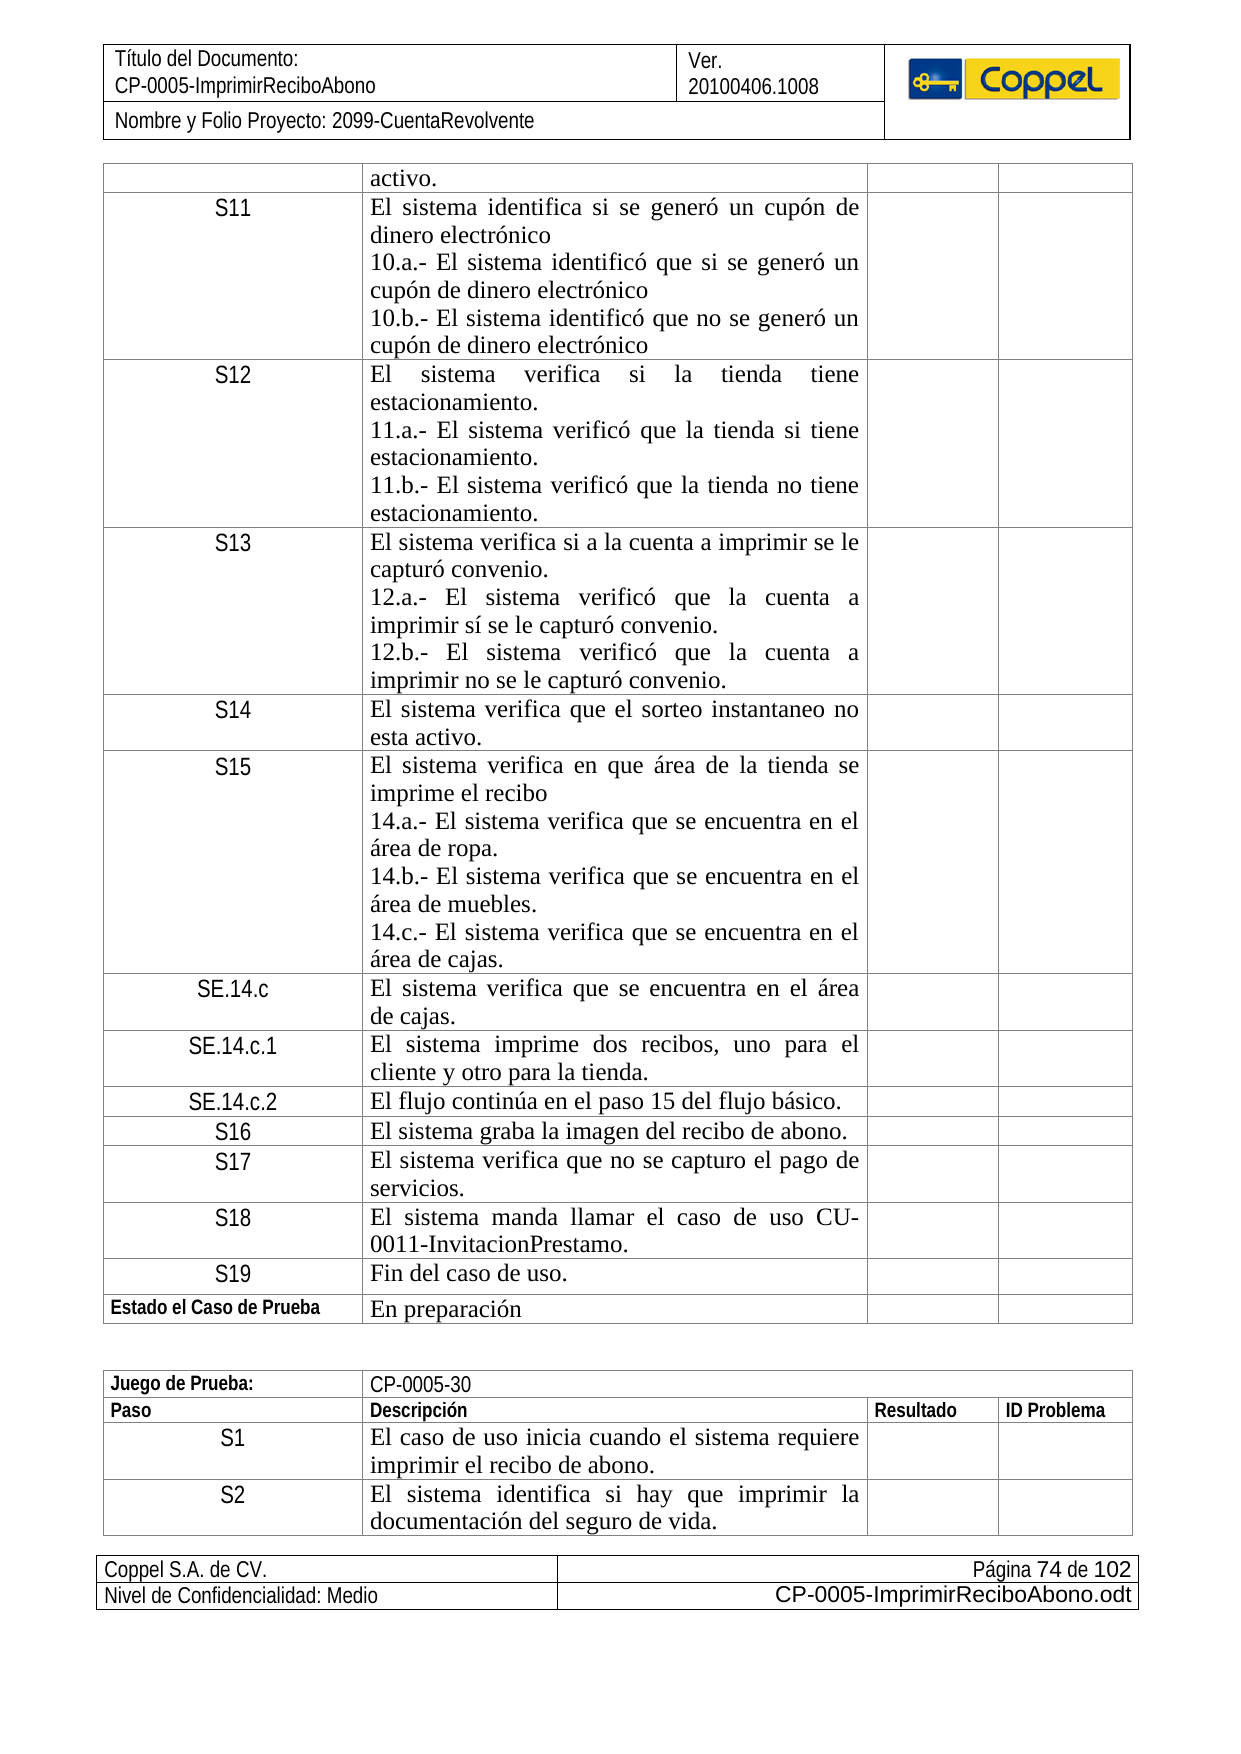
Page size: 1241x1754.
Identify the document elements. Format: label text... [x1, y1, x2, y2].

table_cell El caso de uso inicia cuando el sistema requiere imprimir el recibo de abono. [363, 1423, 867, 1479]
table_cell [104, 164, 362, 192]
table_cell activo. [363, 164, 867, 192]
table_cell [999, 1480, 1132, 1535]
table_cell [868, 164, 998, 192]
table_cell [868, 1203, 998, 1258]
table_cell Estado el Caso de Prueba [104, 1295, 362, 1323]
table_cell [999, 1117, 1132, 1145]
table_cell [999, 1031, 1132, 1086]
table_cell [999, 974, 1132, 1029]
table_cell [999, 1259, 1132, 1294]
table_cell [868, 1087, 998, 1116]
table_cell [999, 1295, 1132, 1323]
table_cell El sistema manda llamar el caso de uso CU-0011-InvitacionPrestamo. [363, 1203, 867, 1258]
table_cell S2 [104, 1480, 362, 1535]
table_cell SE.14.c.1 [104, 1031, 362, 1086]
table_cell Fin del caso de uso. [363, 1259, 867, 1294]
table_cell S15 [104, 751, 362, 973]
table_cell [868, 1146, 998, 1202]
table_cell [868, 974, 998, 1029]
table_cell [868, 193, 998, 359]
table_cell [868, 1259, 998, 1294]
table_cell El sistema verifica si a la cuenta a imprimir se le capturó convenio. 12.a.- El sistema verificó que la cuenta a imprimir sí se le capturó convenio. 12.b.- El sistema verificó que la cuenta a imprimir no se le capturó convenio. [363, 528, 867, 694]
table_cell S18 [104, 1203, 362, 1258]
table_cell [868, 1480, 998, 1535]
table_cell [868, 1423, 998, 1479]
table_cell [999, 1087, 1132, 1116]
table_cell El sistema verifica que el sorteo instantaneo no esta activo. [363, 695, 867, 750]
table_cell El sistema verifica si la tienda tiene estacionamiento. 11.a.- El sistema verificó que la tienda si tiene estacionamiento. 11.b.- El sistema verificó que la tienda no tiene estacionamiento. [363, 360, 867, 527]
table_cell [999, 695, 1132, 750]
table_cell Paso [104, 1398, 362, 1422]
table_cell [999, 1203, 1132, 1258]
table_cell [868, 1117, 998, 1145]
table_cell S14 [104, 695, 362, 750]
table_cell S1 [104, 1423, 362, 1479]
table_cell S16 [104, 1117, 362, 1145]
table_header Juego de Prueba: [104, 1371, 362, 1397]
table_cell S19 [104, 1259, 362, 1294]
table_cell S13 [104, 528, 362, 694]
table_cell [999, 528, 1132, 694]
table_cell El flujo continúa en el paso 15 del flujo básico. [363, 1087, 867, 1116]
table_cell [999, 1146, 1132, 1202]
table_cell Resultado [868, 1398, 998, 1422]
table_cell El sistema identifica si hay que imprimir la documentación del seguro de vida. [363, 1480, 867, 1535]
table_cell El sistema verifica en que área de la tienda se imprime el recibo 14.a.- El sistema verifica que se encuentra en el área de ropa. 14.b.- El sistema verifica que se encuentra en el área de muebles. 14.c.- El sistema verifica que se encuentra en el área de cajas. [363, 751, 867, 973]
table_cell [999, 1423, 1132, 1479]
table_cell El sistema identifica si se generó un cupón de dinero electrónico 10.a.- El sistema identificó que si se generó un cupón de dinero electrónico 10.b.- El sistema identificó que no se generó un cupón de dinero electrónico [363, 193, 867, 359]
table_cell [868, 751, 998, 973]
table_cell S17 [104, 1146, 362, 1202]
table_cell [868, 528, 998, 694]
table_cell El sistema graba la imagen del recibo de abono. [363, 1117, 867, 1145]
table_cell El sistema imprime dos recibos, uno para el cliente y otro para la tienda. [363, 1031, 867, 1086]
table_cell ID Problema [999, 1398, 1132, 1422]
table_cell S12 [104, 360, 362, 527]
table_header CP-0005-30 [363, 1371, 1132, 1397]
table_cell SE.14.c [104, 974, 362, 1029]
table_cell [999, 193, 1132, 359]
table_cell El sistema verifica que no se capturo el pago de servicios. [363, 1146, 867, 1202]
table_cell [868, 1295, 998, 1323]
table_cell Descripción [363, 1398, 867, 1422]
table_cell [868, 1031, 998, 1086]
table_cell El sistema verifica que se encuentra en el área de cajas. [363, 974, 867, 1029]
table_cell SE.14.c.2 [104, 1087, 362, 1116]
table_cell En preparación [363, 1295, 867, 1323]
table_cell [999, 360, 1132, 527]
table_cell [868, 360, 998, 527]
table_cell [999, 164, 1132, 192]
table_cell [999, 751, 1132, 973]
table_cell [868, 695, 998, 750]
table_cell S11 [104, 193, 362, 359]
